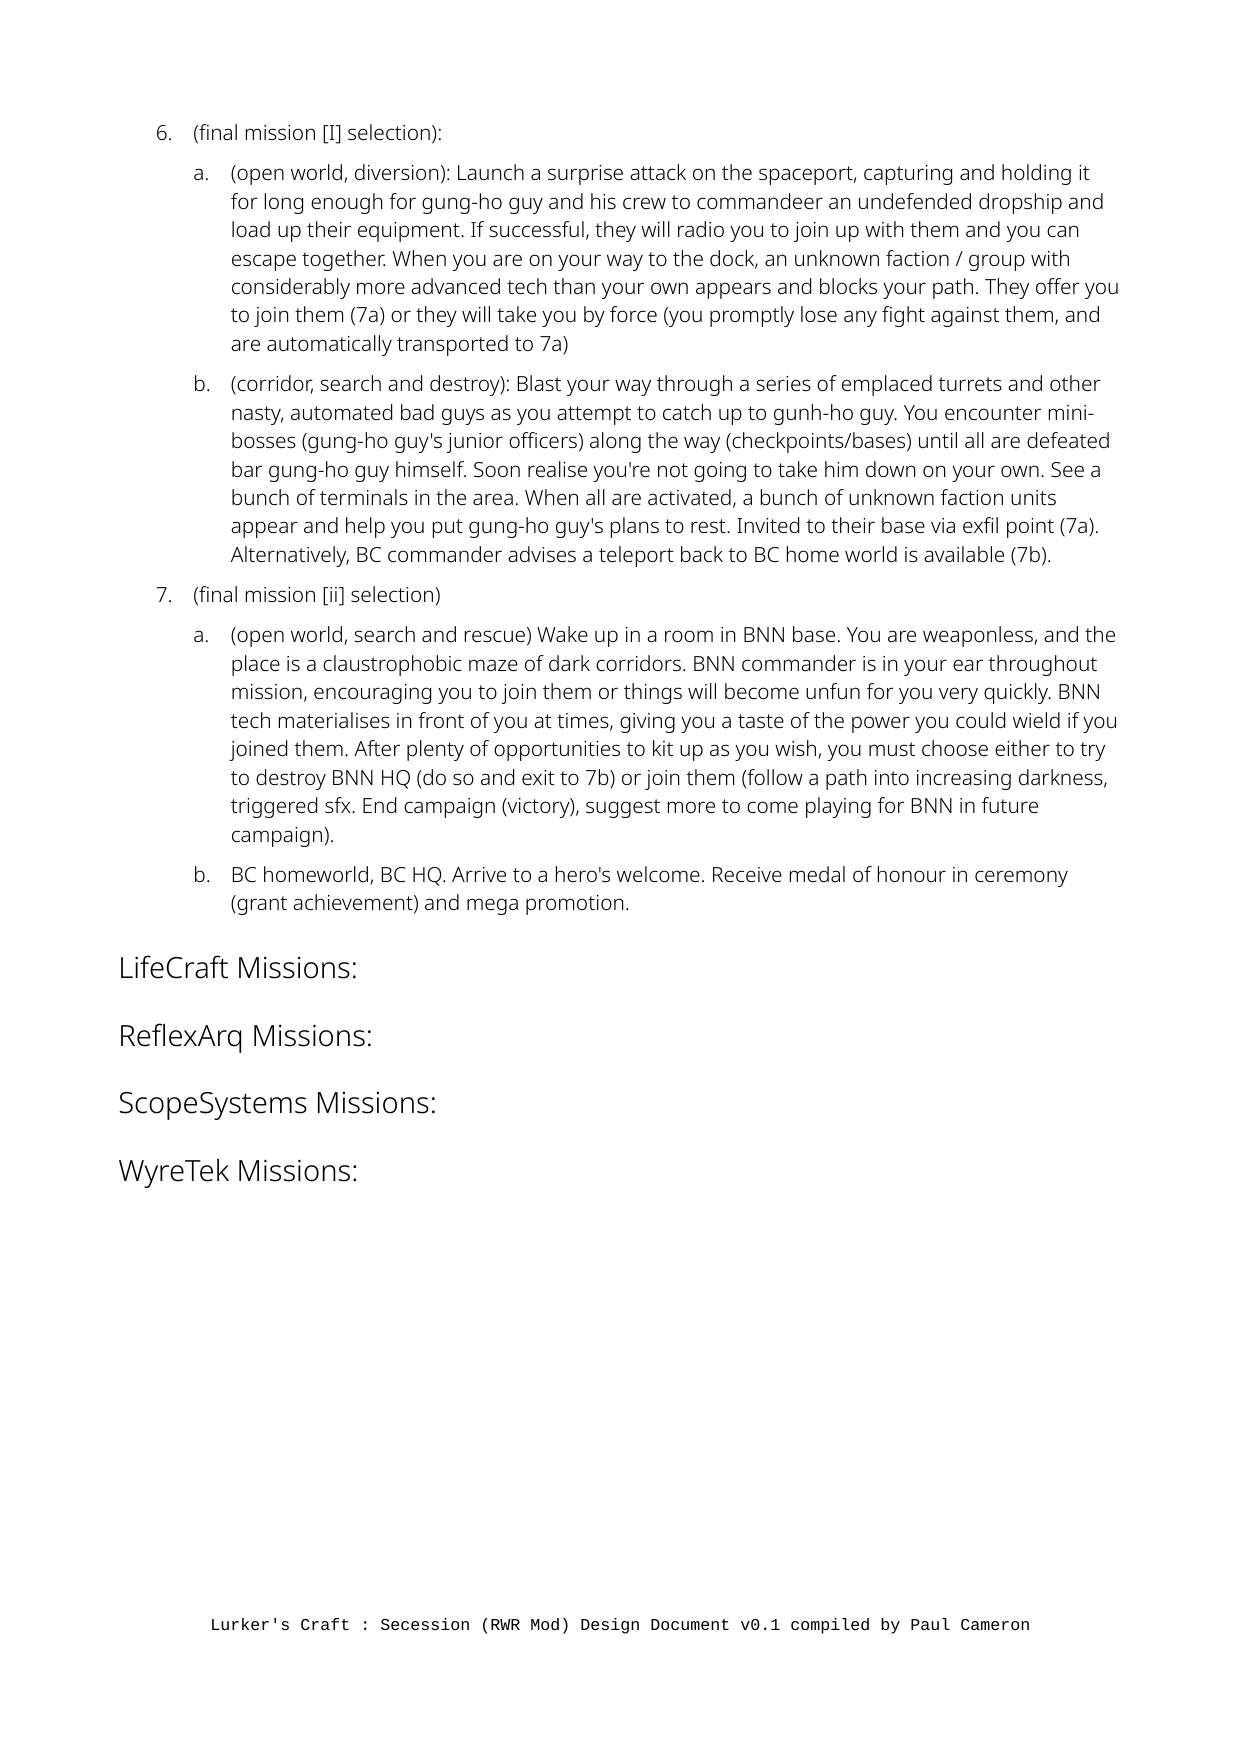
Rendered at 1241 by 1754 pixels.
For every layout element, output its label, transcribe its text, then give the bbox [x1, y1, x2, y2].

list (final mission [ii] selection) [156, 580, 1122, 609]
list BC homeworld, BC HQ. Arrive to a hero's welcome. Receive medal of honour in ceremony (grant achievement) and mega promotion. [193, 860, 1122, 917]
list (open world, search and rescue) Wake up in a room in BNN base. You are weaponless, and the place is a claustrophobic maze of dark corridors. BNN commander is in your ear throughout mission, encouraging you to join them or things will become unfun for you very quickly. BNN tech materialises in front of you at times, giving you a taste of the power you could wield if you joined them. After plenty of opportunities to kit up as you wish, you must choose either to try to destroy BNN HQ (do so and exit to 7b) or join them (follow a path into increasing darkness, triggered sfx. End campaign (victory), suggest more to come playing for BNN in future campaign). [193, 621, 1122, 848]
list (final mission [I] selection): [156, 118, 1122, 147]
subtitle ReflexArq Missions: [118, 1015, 1122, 1055]
subtitle ScopeSystems Missions: [118, 1082, 1122, 1122]
list (open world, diversion): Launch a surprise attack on the spaceport, capturing and holding it for long enough for gung-ho guy and his crew to commandeer an undefended dropship and load up their equipment. If successful, they will radio you to join up with them and you can escape together. When you are on your way to the dock, an unknown faction / group with considerably more advanced tech than your own appears and blocks your path. They offer you to join them (7a) or they will take you by force (you promptly lose any fight against them, and are automatically transported to 7a) [193, 158, 1122, 357]
list (corridor, search and destroy): Blast your way through a series of emplaced turrets and other nasty, automated bad guys as you attempt to catch up to gunh-ho guy. You encounter mini-bosses (gung-ho guy's junior officers) along the way (checkpoints/bases) until all are defeated bar gung-ho guy himself. Soon realise you're not going to take him down on your own. See a bunch of terminals in the area. When all are activated, a bunch of unknown faction units appear and help you put gung-ho guy's plans to rest. Invited to their base via exfil point (7a). Alternatively, BC commander advises a teleport back to BC home world is available (7b). [193, 369, 1122, 568]
subtitle LifeCraft Missions: [118, 948, 1122, 987]
subtitle WyreTek Missions: [118, 1150, 1122, 1189]
